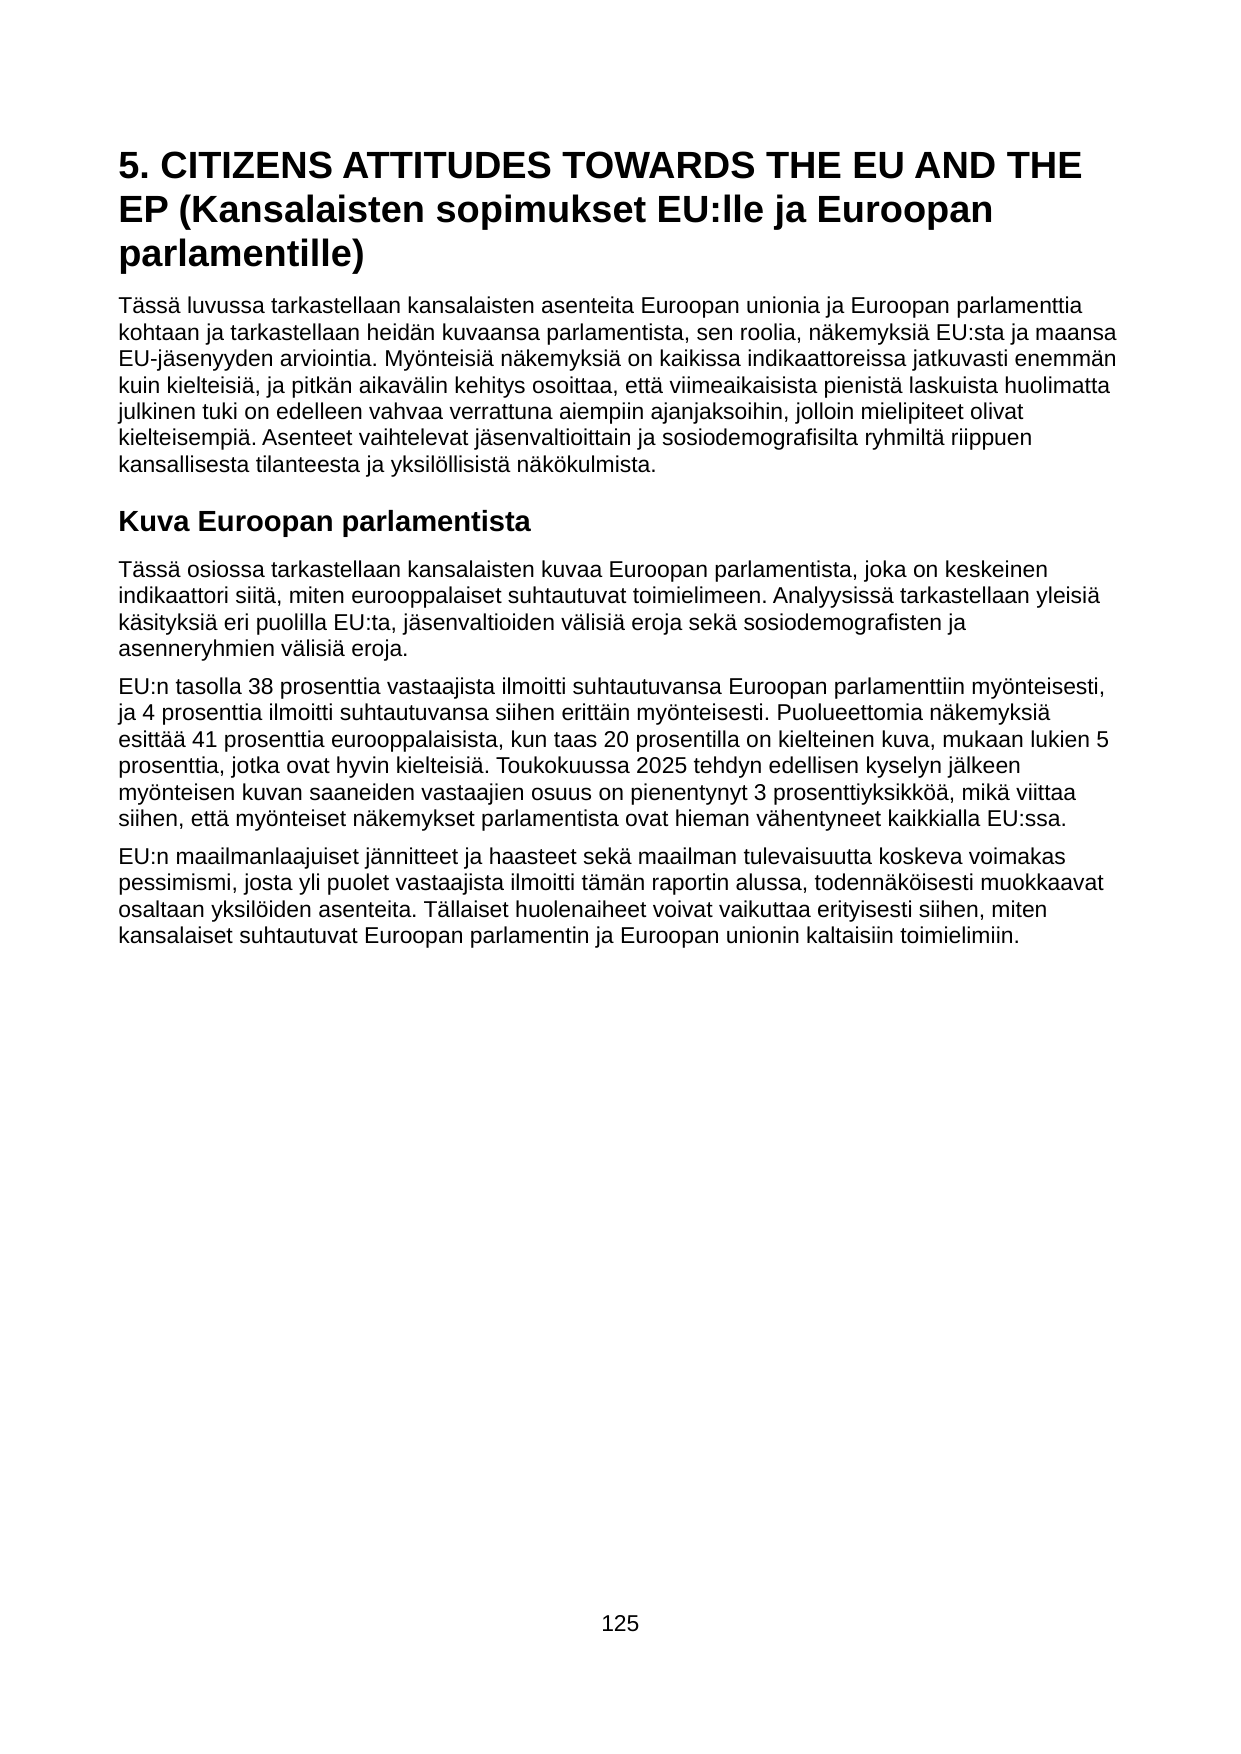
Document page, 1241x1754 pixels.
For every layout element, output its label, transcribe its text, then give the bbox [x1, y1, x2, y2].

subtitle Kuva Euroopan parlamentista [118, 504, 1122, 537]
text Tässä osiossa tarkastellaan kansalaisten kuvaa Euroopan parlamentista, joka on keskeinen indikaattori siitä, miten eurooppalaiset suhtautuvat toimielimeen. Analyysissä tarkastellaan yleisiä käsityksiä eri puolilla EU:ta, jäsenvaltioiden välisiä eroja sekä sosiodemografisten ja asenneryhmien välisiä eroja. [118, 556, 1122, 661]
text EU:n maailmanlaajuiset jännitteet ja haasteet sekä maailman tulevaisuutta koskeva voimakas pessimismi, josta yli puolet vastaajista ilmoitti tämän raportin alussa, todennäköisesti muokkaavat osaltaan yksilöiden asenteita. Tällaiset huolenaiheet voivat vaikuttaa erityisesti siihen, miten kansalaiset suhtautuvat Euroopan parlamentin ja Euroopan unionin kaltaisiin toimielimiin. [118, 843, 1122, 948]
text EU:n tasolla 38 prosenttia vastaajista ilmoitti suhtautuvansa Euroopan parlamenttiin myönteisesti, ja 4 prosenttia ilmoitti suhtautuvansa siihen erittäin myönteisesti. Puolueettomia näkemyksiä esittää 41 prosenttia eurooppalaisista, kun taas 20 prosentilla on kielteinen kuva, mukaan lukien 5 prosenttia, jotka ovat hyvin kielteisiä. Toukokuussa 2025 tehdyn edellisen kyselyn jälkeen myönteisen kuvan saaneiden vastaajien osuus on pienentynyt 3 prosenttiyksikköä, mikä viittaa siihen, että myönteiset näkemykset parlamentista ovat hieman vähentyneet kaikkialla EU:ssa. [118, 673, 1122, 831]
text Tässä luvussa tarkastellaan kansalaisten asenteita Euroopan unionia ja Euroopan parlamenttia kohtaan ja tarkastellaan heidän kuvaansa parlamentista, sen roolia, näkemyksiä EU:sta ja maansa EU-jäsenyyden arviointia. Myönteisiä näkemyksiä on kaikissa indikaattoreissa jatkuvasti enemmän kuin kielteisiä, ja pitkän aikavälin kehitys osoittaa, että viimeaikaisista pienistä laskuista huolimatta julkinen tuki on edelleen vahvaa verrattuna aiempiin ajanjaksoihin, jolloin mielipiteet olivat kielteisempiä. Asenteet vaihtelevat jäsenvaltioittain ja sosiodemografisilta ryhmiltä riippuen kansallisesta tilanteesta ja yksilöllisistä näkökulmista. [118, 292, 1122, 477]
subtitle 5. CITIZENS ATTITUDES TOWARDS THE EU AND THE EP (Kansalaisten sopimukset EU:lle ja Euroopan parlamentille) [118, 143, 1122, 274]
